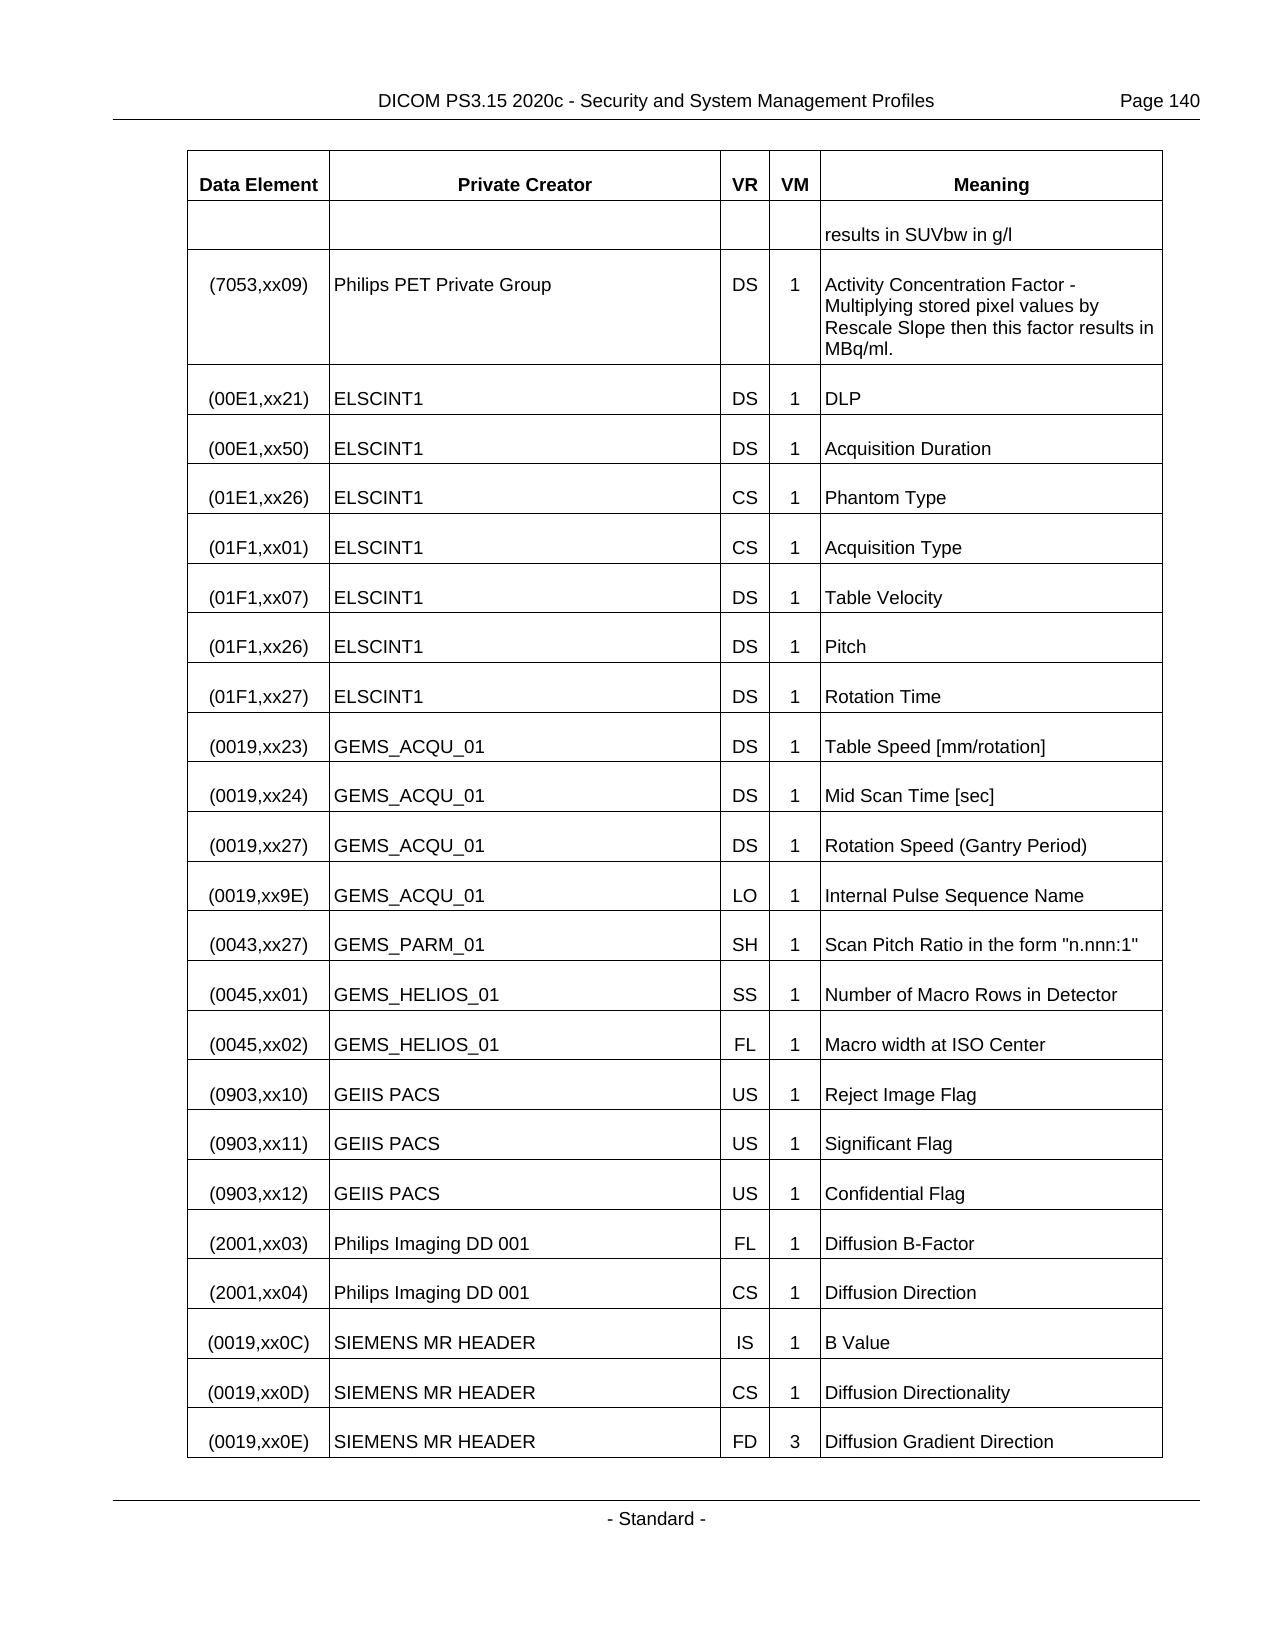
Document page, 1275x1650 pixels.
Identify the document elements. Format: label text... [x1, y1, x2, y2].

table_cell SIEMENS MR HEADER [330, 1408, 720, 1457]
table_cell US [721, 1110, 769, 1159]
table_cell 1 [770, 663, 820, 712]
table_cell GEMS_HELIOS_01 [330, 1011, 720, 1059]
table_cell DS [721, 415, 769, 463]
table_cell 1 [770, 862, 820, 910]
table_header VR [721, 151, 769, 200]
table_cell (0019,xx0E) [188, 1408, 329, 1457]
table_cell DLP [821, 365, 1162, 413]
table_cell GEMS_ACQU_01 [330, 713, 720, 761]
table_cell (0043,xx27) [188, 911, 329, 960]
table_cell Table Speed [mm/rotation] [821, 713, 1162, 761]
table_cell Rotation Speed (Gantry Period) [821, 812, 1162, 861]
table_cell 1 [770, 1160, 820, 1208]
table_cell (01F1,xx07) [188, 564, 329, 612]
table_cell (0045,xx01) [188, 961, 329, 1010]
table_header VM [770, 151, 820, 200]
table_cell FL [721, 1210, 769, 1258]
table_cell DS [721, 812, 769, 861]
table_cell Diffusion Directionality [821, 1359, 1162, 1407]
table_header Data Element [188, 151, 329, 200]
table_cell ELSCINT1 [330, 564, 720, 612]
table_cell Scan Pitch Ratio in the form "n.nnn:1" [821, 911, 1162, 960]
table_cell 1 [770, 1309, 820, 1357]
table_cell Internal Pulse Sequence Name [821, 862, 1162, 910]
table_cell GEMS_PARM_01 [330, 911, 720, 960]
table_cell Diffusion B-Factor [821, 1210, 1162, 1258]
table_cell 1 [770, 564, 820, 612]
table_cell DS [721, 762, 769, 811]
table_cell Phantom Type [821, 464, 1162, 513]
table_cell CS [721, 1259, 769, 1308]
table_cell Philips PET Private Group [330, 250, 720, 364]
table_cell results in SUVbw in g/l [821, 201, 1162, 249]
table_cell 1 [770, 762, 820, 811]
table_cell (0019,xx23) [188, 713, 329, 761]
table_cell Number of Macro Rows in Detector [821, 961, 1162, 1010]
table_cell SS [721, 961, 769, 1010]
table_cell CS [721, 1359, 769, 1407]
table_cell ELSCINT1 [330, 514, 720, 562]
table_cell Diffusion Gradient Direction [821, 1408, 1162, 1457]
table_cell (0903,xx10) [188, 1060, 329, 1109]
table_cell (0019,xx0C) [188, 1309, 329, 1357]
table_cell (0903,xx11) [188, 1110, 329, 1159]
table_cell GEMS_ACQU_01 [330, 762, 720, 811]
table_cell Diffusion Direction [821, 1259, 1162, 1308]
table_cell DS [721, 663, 769, 712]
table_cell (00E1,xx21) [188, 365, 329, 413]
table_cell IS [721, 1309, 769, 1357]
table_cell ELSCINT1 [330, 613, 720, 662]
table_cell Acquisition Type [821, 514, 1162, 562]
table_cell FD [721, 1408, 769, 1457]
table_cell SH [721, 911, 769, 960]
table_cell Pitch [821, 613, 1162, 662]
table_cell (0903,xx12) [188, 1160, 329, 1208]
table_cell [188, 201, 329, 249]
table_cell (0019,xx9E) [188, 862, 329, 910]
table_cell CS [721, 464, 769, 513]
table_cell ELSCINT1 [330, 464, 720, 513]
table_cell 1 [770, 415, 820, 463]
table_cell SIEMENS MR HEADER [330, 1359, 720, 1407]
table_cell 3 [770, 1408, 820, 1457]
table_cell Acquisition Duration [821, 415, 1162, 463]
table_cell Significant Flag [821, 1110, 1162, 1159]
table_cell US [721, 1160, 769, 1208]
table_cell 1 [770, 713, 820, 761]
table_cell 1 [770, 1060, 820, 1109]
table_header Meaning [821, 151, 1162, 200]
table_cell (0045,xx02) [188, 1011, 329, 1059]
table_cell GEIIS PACS [330, 1110, 720, 1159]
table_cell [330, 201, 720, 249]
table_cell 1 [770, 812, 820, 861]
table_cell 1 [770, 514, 820, 562]
table_cell ELSCINT1 [330, 415, 720, 463]
table_cell (0019,xx24) [188, 762, 329, 811]
table_cell (7053,xx09) [188, 250, 329, 364]
table_cell FL [721, 1011, 769, 1059]
table_cell (01E1,xx26) [188, 464, 329, 513]
table_cell [770, 201, 820, 249]
table_cell GEMS_HELIOS_01 [330, 961, 720, 1010]
table_cell CS [721, 514, 769, 562]
table_cell 1 [770, 1110, 820, 1159]
table_cell (0019,xx27) [188, 812, 329, 861]
table_cell DS [721, 250, 769, 364]
table_cell GEMS_ACQU_01 [330, 862, 720, 910]
table_cell 1 [770, 365, 820, 413]
table_cell 1 [770, 1359, 820, 1407]
table_cell [721, 201, 769, 249]
table_cell DS [721, 365, 769, 413]
table_cell 1 [770, 911, 820, 960]
table_cell GEMS_ACQU_01 [330, 812, 720, 861]
table_cell (01F1,xx26) [188, 613, 329, 662]
table_cell 1 [770, 250, 820, 364]
table_cell ELSCINT1 [330, 365, 720, 413]
table_cell DS [721, 564, 769, 612]
table_cell 1 [770, 961, 820, 1010]
table_cell Reject Image Flag [821, 1060, 1162, 1109]
table_cell (01F1,xx27) [188, 663, 329, 712]
table_cell (0019,xx0D) [188, 1359, 329, 1407]
table_cell GEIIS PACS [330, 1060, 720, 1109]
table_cell GEIIS PACS [330, 1160, 720, 1208]
table_cell US [721, 1060, 769, 1109]
table_cell (01F1,xx01) [188, 514, 329, 562]
table_cell 1 [770, 1259, 820, 1308]
table_cell (00E1,xx50) [188, 415, 329, 463]
table_cell DS [721, 713, 769, 761]
table_cell Confidential Flag [821, 1160, 1162, 1208]
table_cell Mid Scan Time [sec] [821, 762, 1162, 811]
table_cell ELSCINT1 [330, 663, 720, 712]
table_cell (2001,xx04) [188, 1259, 329, 1308]
table_cell Rotation Time [821, 663, 1162, 712]
table_cell 1 [770, 613, 820, 662]
table_cell DS [721, 613, 769, 662]
table_cell Macro width at ISO Center [821, 1011, 1162, 1059]
table_cell 1 [770, 1210, 820, 1258]
table_cell Philips Imaging DD 001 [330, 1259, 720, 1308]
table_cell SIEMENS MR HEADER [330, 1309, 720, 1357]
table_cell (2001,xx03) [188, 1210, 329, 1258]
table_cell 1 [770, 1011, 820, 1059]
table_cell B Value [821, 1309, 1162, 1357]
table_cell LO [721, 862, 769, 910]
table_cell Activity Concentration Factor - Multiplying stored pixel values by Rescale Slope then this factor results in MBq/ml. [821, 250, 1162, 364]
table_cell Table Velocity [821, 564, 1162, 612]
table_header Private Creator [330, 151, 720, 200]
table_cell Philips Imaging DD 001 [330, 1210, 720, 1258]
table_cell 1 [770, 464, 820, 513]
